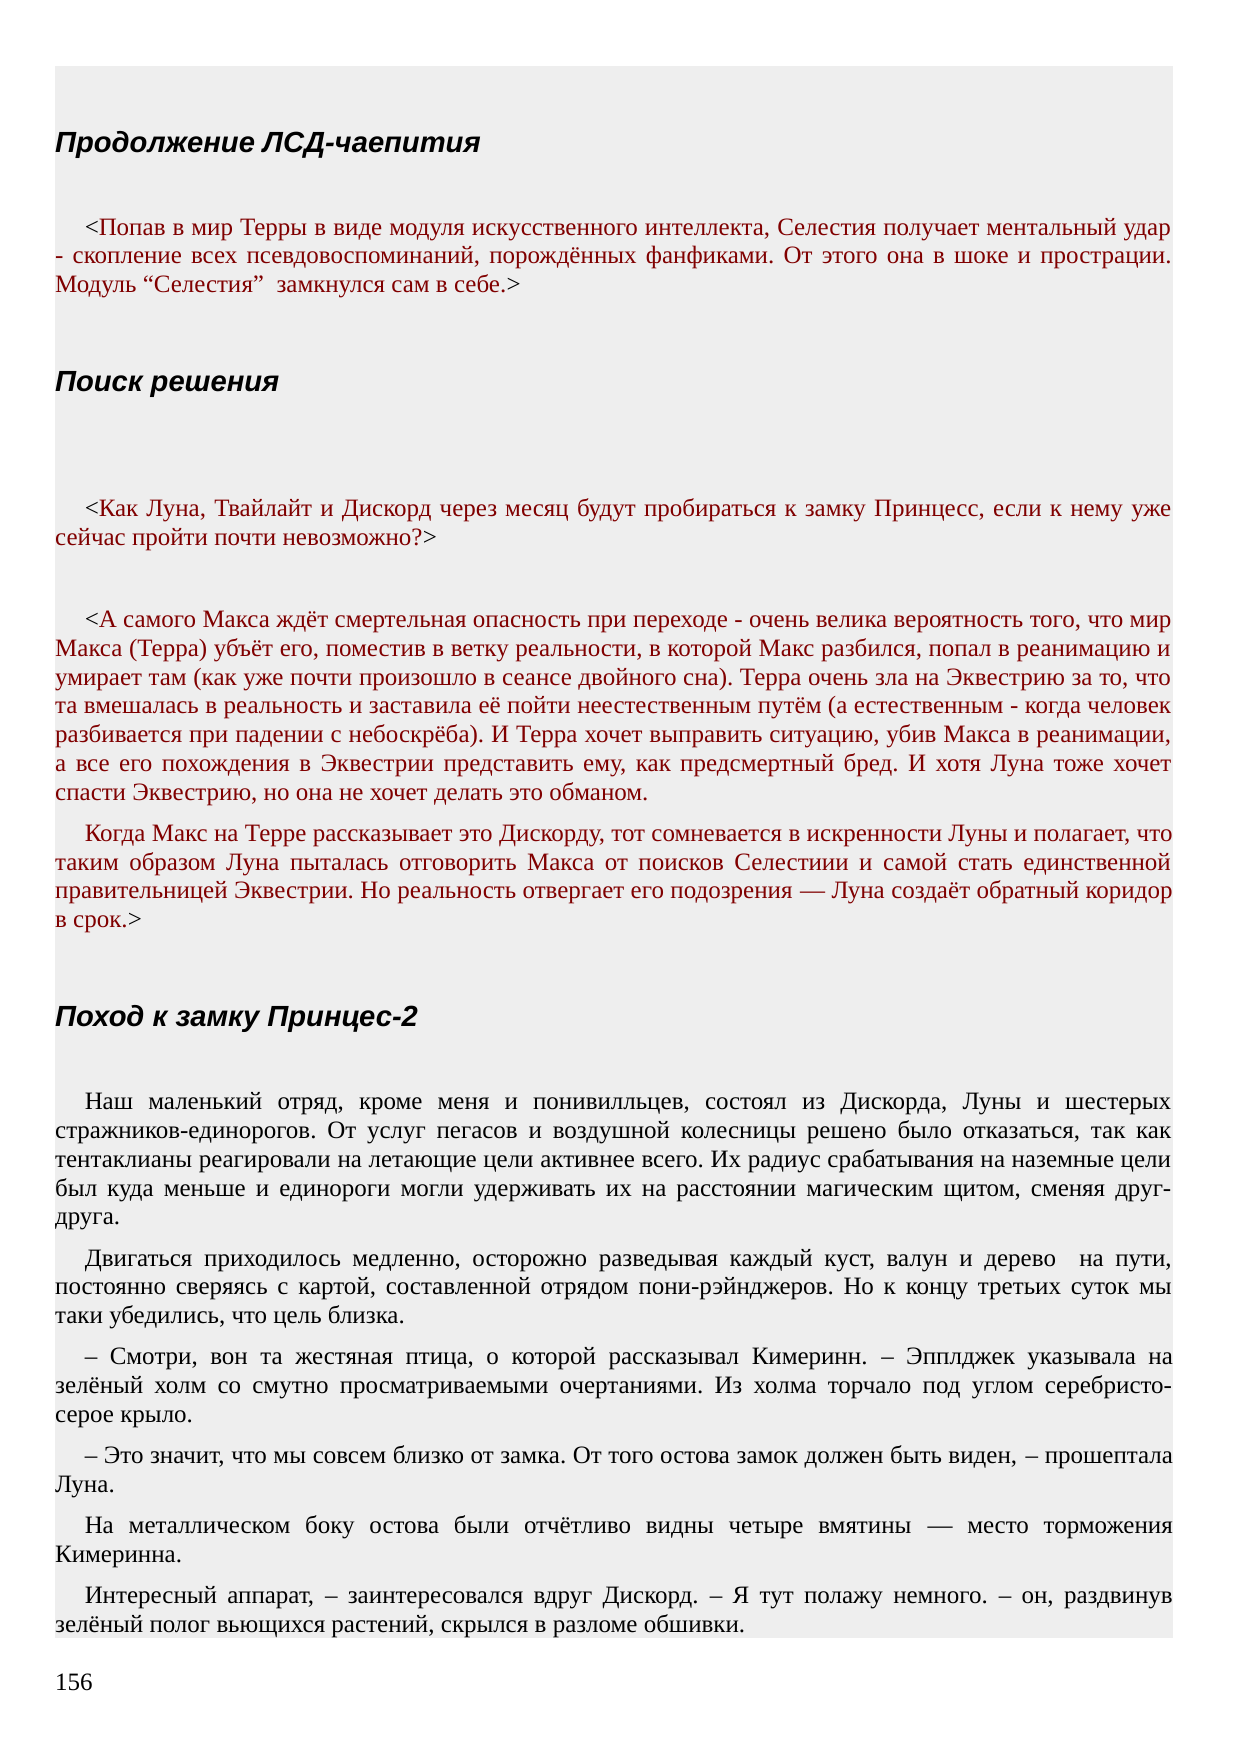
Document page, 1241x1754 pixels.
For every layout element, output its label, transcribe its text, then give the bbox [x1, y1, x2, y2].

subtitle Поход к замку Принцес-2 [55, 999, 1173, 1033]
text Двигаться приходилось медленно, осторожно разведывая каждый куст, валун и дерево на пути, постоянно сверяясь с картой, составленной отрядом пони-рэйнджеров. Но к концу третьих суток мы таки убедились, что цель близка. [55, 1243, 1173, 1329]
text Наш маленький отряд, кроме меня и понивилльцев, состоял из Дискорда, Луны и шестерых стражников-единорогов. От услуг пегасов и воздушной колесницы решено было отказаться, так как тентаклианы реагировали на летающие цели активнее всего. Их радиус срабатывания на наземные цели был куда меньше и единороги могли удерживать их на расстоянии магическим щитом, сменяя друг-друга. [55, 1086, 1173, 1230]
subtitle Продолжение ЛСД-чаепития [55, 124, 1173, 158]
text На металлическом боку остова были отчётливо видны четыре вмятины — место торможения Кимеринна. [55, 1510, 1173, 1568]
text <Как Луна, Твайлайт и Дискорд через месяц будут пробираться к замку Принцесс, если к нему уже сейчас пройти почти невозможно?> [55, 493, 1173, 550]
text <Попав в мир Терры в виде модуля искусственного интеллекта, Селестия получает ментальный удар - скопление всех псевдовоспоминаний, порождённых фанфиками. От этого она в шоке и прострации. Модуль “Селестия” замкнулся сам в себе.> [55, 212, 1173, 298]
text Интересный аппарат, – заинтересовался вдруг Дискорд. – Я тут полажу немного. – он, раздвинув зелёный полог вьющихся растений, скрылся в разломе обшивки. [55, 1580, 1173, 1638]
text – Это значит, что мы совсем близко от замка. От того остова замок должен быть виден, – прошептала Луна. [55, 1440, 1173, 1498]
text Когда Макс на Терре рассказывает это Дискорду, тот сомневается в искренности Луны и полагает, что таким образом Луна пыталась отговорить Макса от поисков Селестиии и самой стать единственной правительницей Эквестрии. Но реальность отвергает его подозрения — Луна создаёт обратный коридор в срок.> [55, 818, 1173, 933]
text – Смотри, вон та жестяная птица, о которой рассказывал Кимеринн. – Эпплджек указывала на зелёный холм со смутно просматриваемыми очертаниями. Из холма торчало под углом серебристо-серое крыло. [55, 1341, 1173, 1428]
subtitle Поиск решения [55, 364, 1173, 398]
text <А самого Макса ждёт смертельная опасность при переходе - очень велика вероятность того, что мир Макса (Терра) убъёт его, поместив в ветку реальности, в которой Макс разбился, попал в реанимацию и умирает там (как уже почти произошло в сеансе двойного сна). Терра очень зла на Эквестрию за то, что та вмешалась в реальность и заставила её пойти неестественным путём (а естественным - когда человек разбивается при падении с небоскрёба). И Терра хочет выправить ситуацию, убив Макса в реанимации, а все его похождения в Эквестрии представить ему, как предсмертный бред. И хотя Луна тоже хочет спасти Эквестрию, но она не хочет делать это обманом. [55, 604, 1173, 805]
